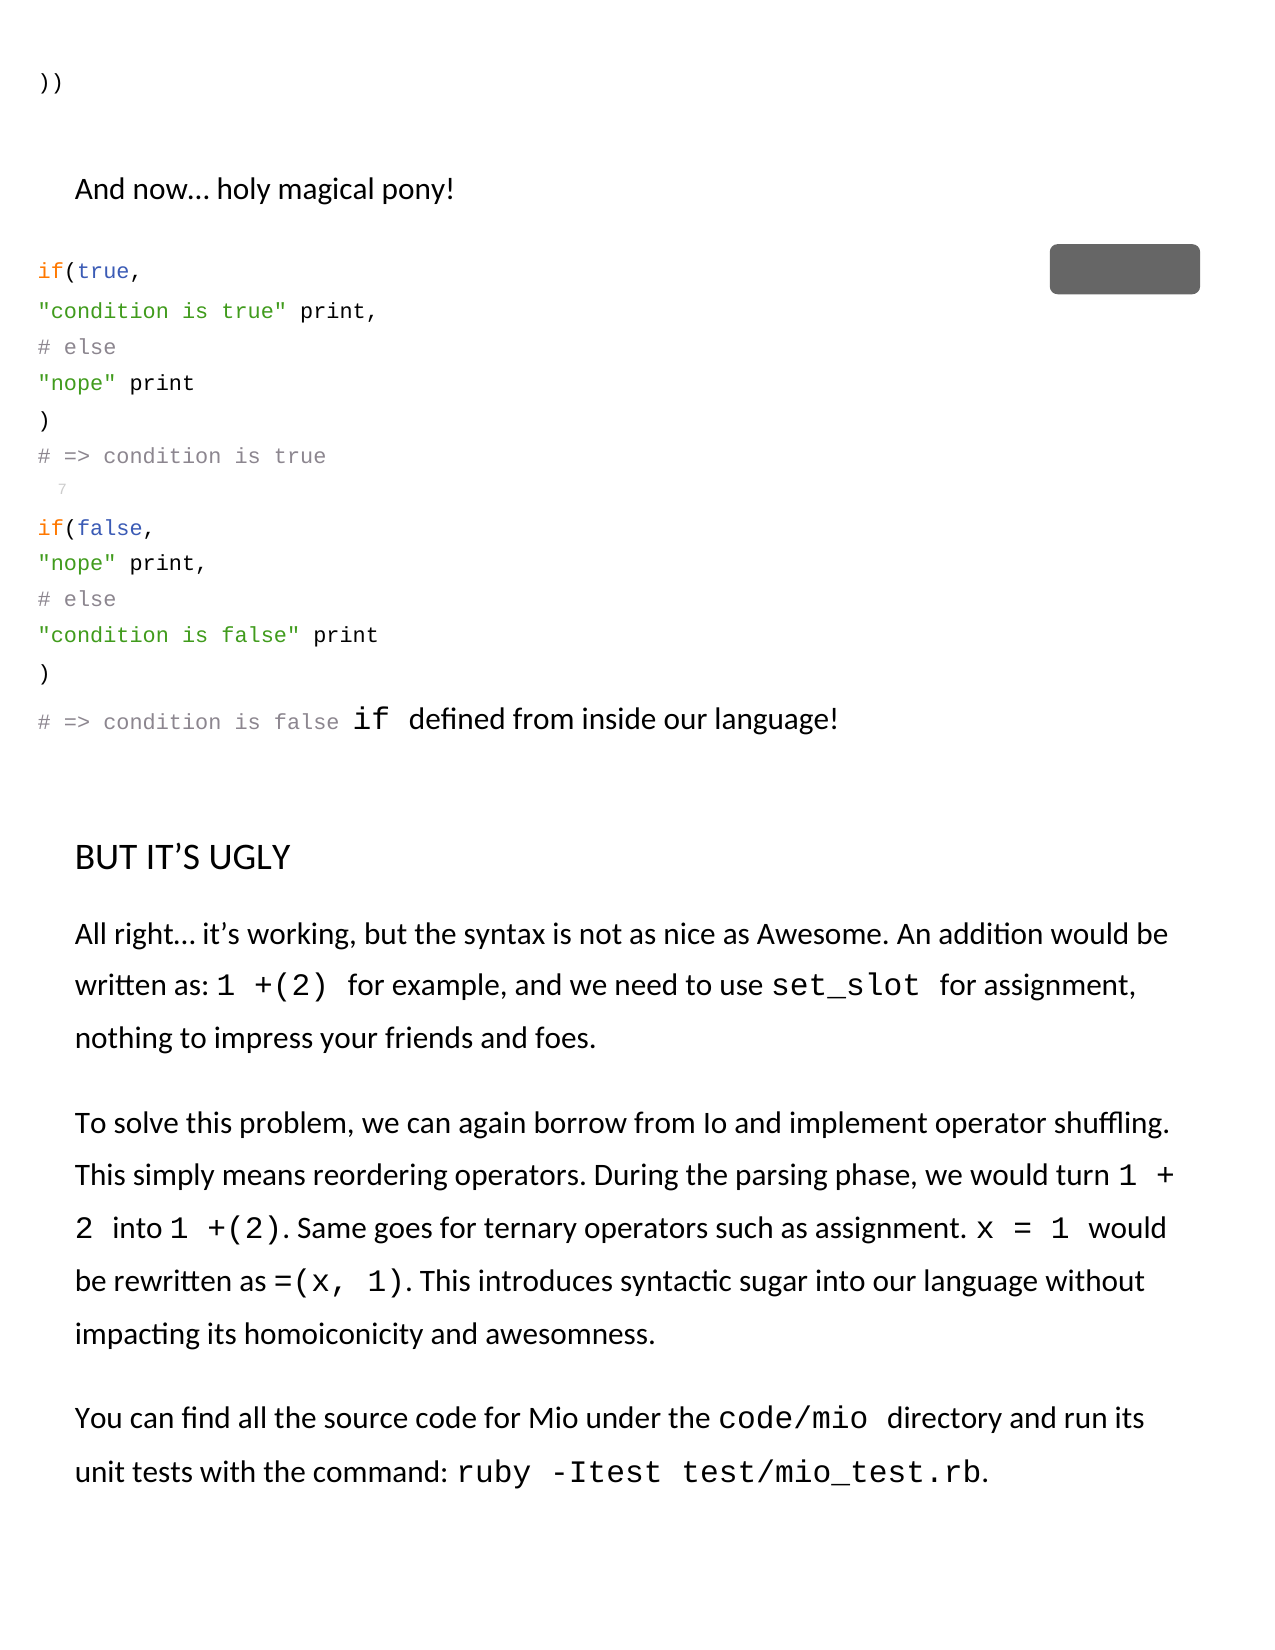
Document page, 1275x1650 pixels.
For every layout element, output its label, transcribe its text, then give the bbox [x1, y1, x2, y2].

list [1201, 261, 1275, 285]
list # => condition is true [0, 445, 1275, 470]
list # else [0, 588, 1255, 613]
list # => condition is false if defined from inside our language! [0, 699, 1255, 738]
list if(true, test/mio/if.mio [0, 261, 1049, 285]
list "nope" print [0, 372, 1275, 397]
list )) [0, 72, 1275, 96]
subtitle BUT IT’S UGLY [74, 833, 1217, 879]
list if(false, [0, 517, 1255, 541]
text All right… it’s working, but the syntax is not as nice as Awesome. An addition would be written as: 1 +(2) for example, and we need to use set_slot for assignment, nothing to impress your friends and foes. [74, 914, 1195, 1056]
text And now… holy magical pony! [74, 169, 1195, 207]
list ) [0, 663, 1255, 687]
list "condition is false" print [0, 624, 1255, 649]
text 7 [57, 481, 1275, 499]
list ) [0, 409, 1275, 434]
list "nope" print, [0, 552, 1255, 577]
text To solve this problem, we can again borrow from Io and implement operator shuffling. This simply means reordering operators. During the parsing phase, we would turn 1 + 2 into 1 +(2). Same goes for ternary operators such as assignment. x = 1 would be rewritten as =(x, 1). This introduces syntactic sugar into our language without impacting its homoiconicity and awesomness. [74, 1103, 1195, 1352]
text You can find all the source code for Mio under the code/mio directory and run its unit tests with the command: ruby -Itest test/mio_test.rb. [74, 1399, 1195, 1491]
list # else [0, 336, 1275, 361]
list "condition is true" print, [0, 301, 1275, 325]
